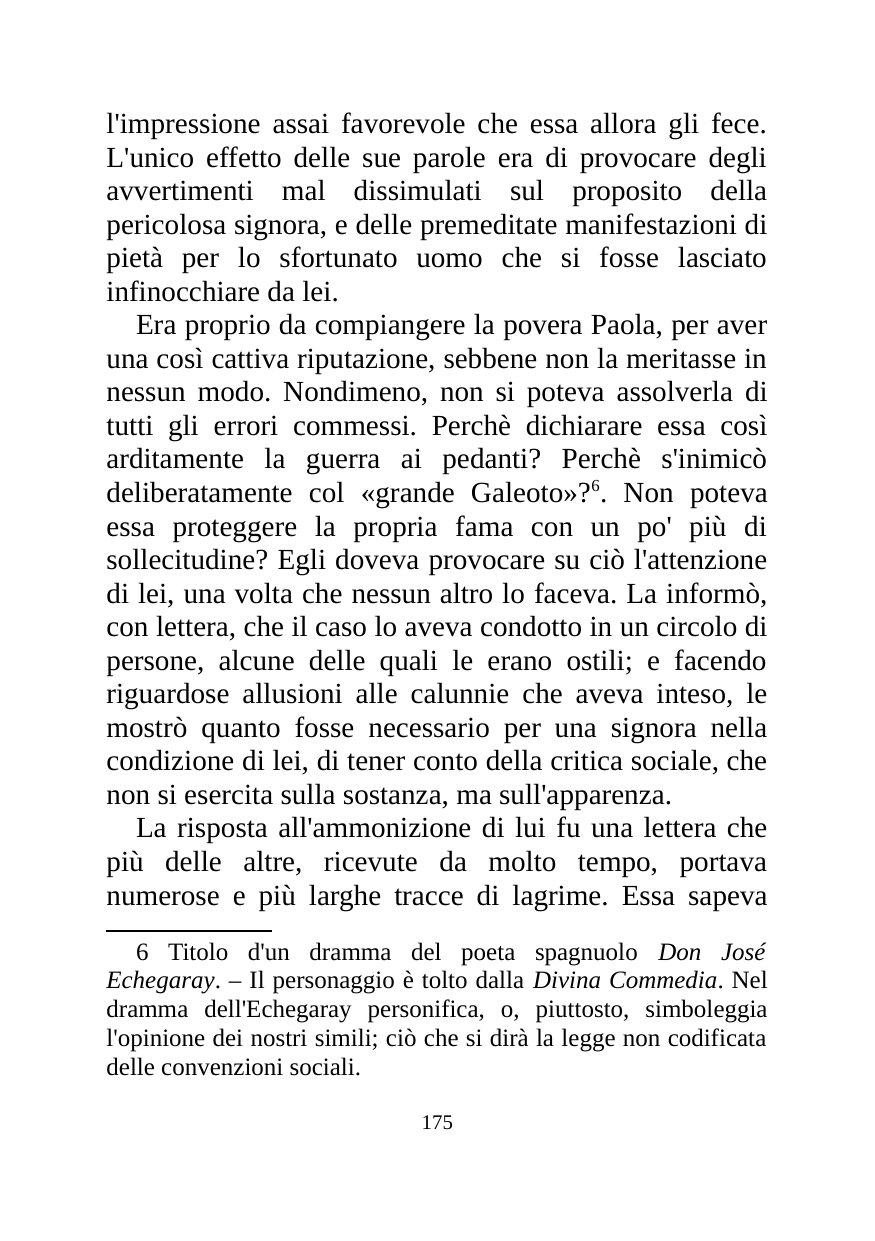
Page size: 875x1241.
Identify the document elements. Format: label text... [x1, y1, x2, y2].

text Titolo d'un dramma del poeta spagnuolo Don José Echegaray. – Il personaggio è tolto dalla Divina Commedia. Nel dramma dell'Echegaray personifica, o, piuttosto, simboleggia l'opinione dei nostri simili; ciò che si dirà la legge non codificata delle convenzioni sociali. [106, 937, 768, 1080]
text Era proprio da compiangere la povera Paola, per aver una così cattiva riputazione, sebbene non la meritasse in nessun modo. Nondimeno, non si poteva assolverla di tutti gli errori commessi. Perchè dichiarare essa così arditamente la guerra ai pedanti? Perchè s'inimicò deliberatamente col «grande Galeoto»?. Non poteva essa proteggere la propria fama con un po' più di sollecitudine? Egli doveva provocare su ciò l'attenzione di lei, una volta che nessun altro lo faceva. La informò, con lettera, che il caso lo aveva condotto in un circolo di persone, alcune delle quali le erano ostili; e facendo riguardose allusioni alle calunnie che aveva inteso, le mostrò quanto fosse necessario per una signora nella condizione di lei, di tener conto della critica sociale, che non si esercita sulla sostanza, ma sull'apparenza. [106, 307, 768, 811]
text l'impressione assai favorevole che essa allora gli fece. L'unico effetto delle sue parole era di provocare degli avvertimenti mal dissimulati sul proposito della pericolosa signora, e delle premeditate manifestazioni di pietà per lo sfortunato uomo che si fosse lasciato infinocchiare da lei. [106, 106, 768, 307]
text La risposta all'ammonizione di lui fu una lettera che più delle altre, ricevute da molto tempo, portava numerose e più larghe tracce di lagrime. Essa sapeva [106, 811, 768, 911]
